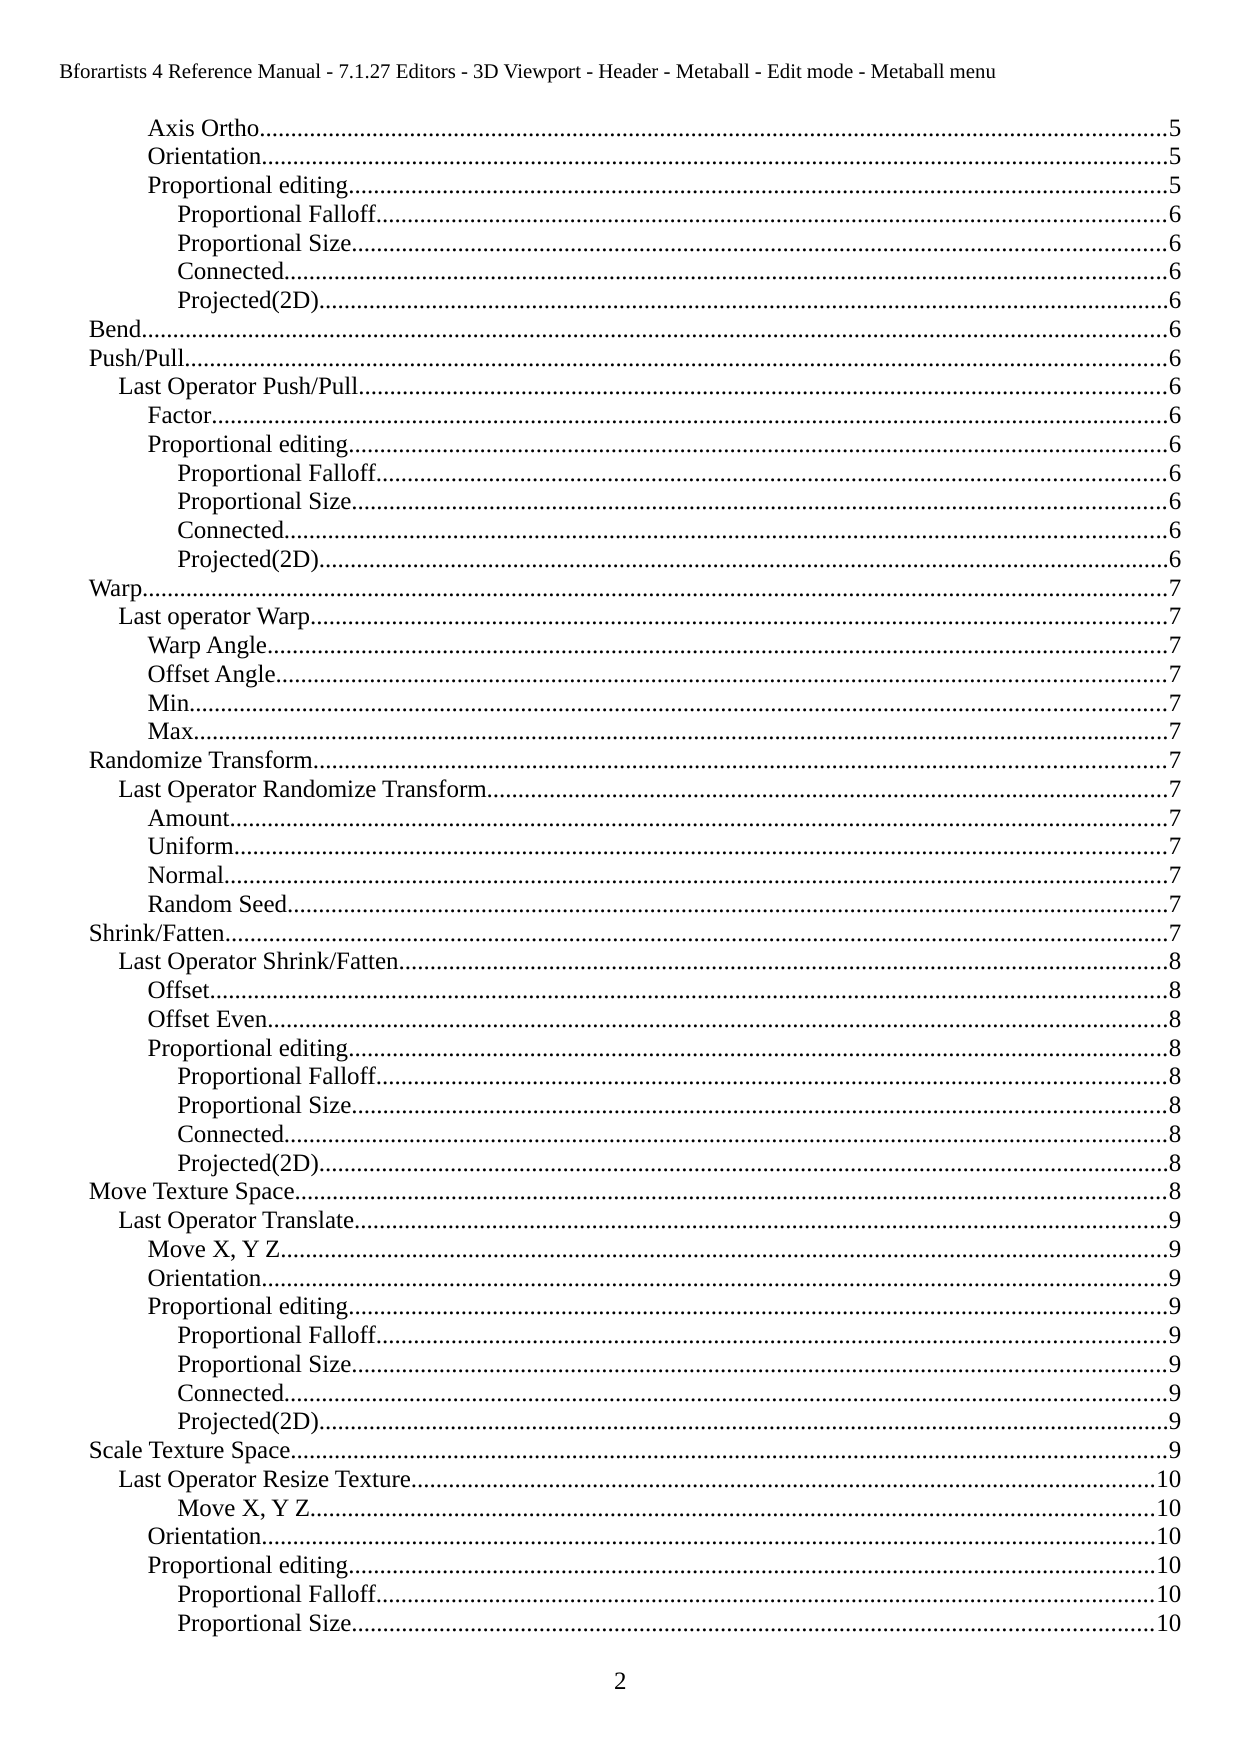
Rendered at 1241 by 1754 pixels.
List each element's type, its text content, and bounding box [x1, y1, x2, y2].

text Projected(2D) 8 [177, 1148, 1181, 1176]
text Proportional editing 10 [147, 1550, 1181, 1579]
text Last operator Warp 7 [118, 601, 1181, 630]
text Proportional editing 9 [147, 1291, 1181, 1320]
text Min 7 [147, 688, 1181, 716]
text Proportional Falloff 8 [177, 1061, 1181, 1090]
text Proportional Falloff 6 [177, 458, 1181, 486]
text Randomize Transform 7 [88, 745, 1181, 774]
text Proportional Falloff 10 [177, 1579, 1181, 1608]
text Connected 8 [177, 1119, 1181, 1148]
text Bend 6 [88, 314, 1181, 343]
text Last Operator Randomize Transform 7 [118, 774, 1181, 803]
text Proportional Size 8 [177, 1090, 1181, 1119]
text Orientation 5 [147, 141, 1181, 170]
text Offset 8 [147, 975, 1181, 1004]
text Max 7 [147, 716, 1181, 745]
text Connected 6 [177, 515, 1181, 544]
text Move X, Y Z 9 [147, 1234, 1181, 1263]
text Proportional Falloff 6 [177, 199, 1181, 228]
text Proportional Falloff 9 [177, 1320, 1181, 1349]
text Projected(2D) 9 [177, 1406, 1181, 1435]
text Last Operator Resize Texture 10 [118, 1464, 1181, 1493]
text Push/Pull 6 [88, 343, 1181, 371]
text Proportional editing 5 [147, 170, 1181, 199]
text Warp 7 [88, 573, 1181, 601]
text Projected(2D) 6 [177, 285, 1181, 314]
text Factor 6 [147, 400, 1181, 429]
text Move X, Y Z 10 [177, 1493, 1181, 1521]
text Last Operator Translate 9 [118, 1205, 1181, 1234]
text Connected 9 [177, 1378, 1181, 1406]
text Orientation 10 [147, 1521, 1181, 1550]
text Axis Ortho 5 [147, 113, 1181, 141]
text Proportional Size 10 [177, 1608, 1181, 1636]
text Offset Angle 7 [147, 659, 1181, 688]
text Orientation 9 [147, 1263, 1181, 1291]
text Last Operator Shrink/Fatten 8 [118, 946, 1181, 975]
text Proportional Size 6 [177, 486, 1181, 515]
text Last Operator Push/Pull 6 [118, 371, 1181, 400]
text Amount 7 [147, 803, 1181, 831]
text Connected 6 [177, 256, 1181, 285]
text Move Texture Space 8 [88, 1176, 1181, 1205]
text Proportional Size 9 [177, 1349, 1181, 1378]
text Proportional Size 6 [177, 228, 1181, 256]
text Normal 7 [147, 860, 1181, 889]
text Scale Texture Space 9 [88, 1435, 1181, 1464]
text Uniform 7 [147, 831, 1181, 860]
text Offset Even 8 [147, 1004, 1181, 1033]
text Warp Angle 7 [147, 630, 1181, 659]
text Projected(2D) 6 [177, 544, 1181, 573]
text Proportional editing 8 [147, 1033, 1181, 1061]
text Shrink/Fatten 7 [88, 918, 1181, 946]
text Proportional editing 6 [147, 429, 1181, 458]
text Random Seed 7 [147, 889, 1181, 918]
